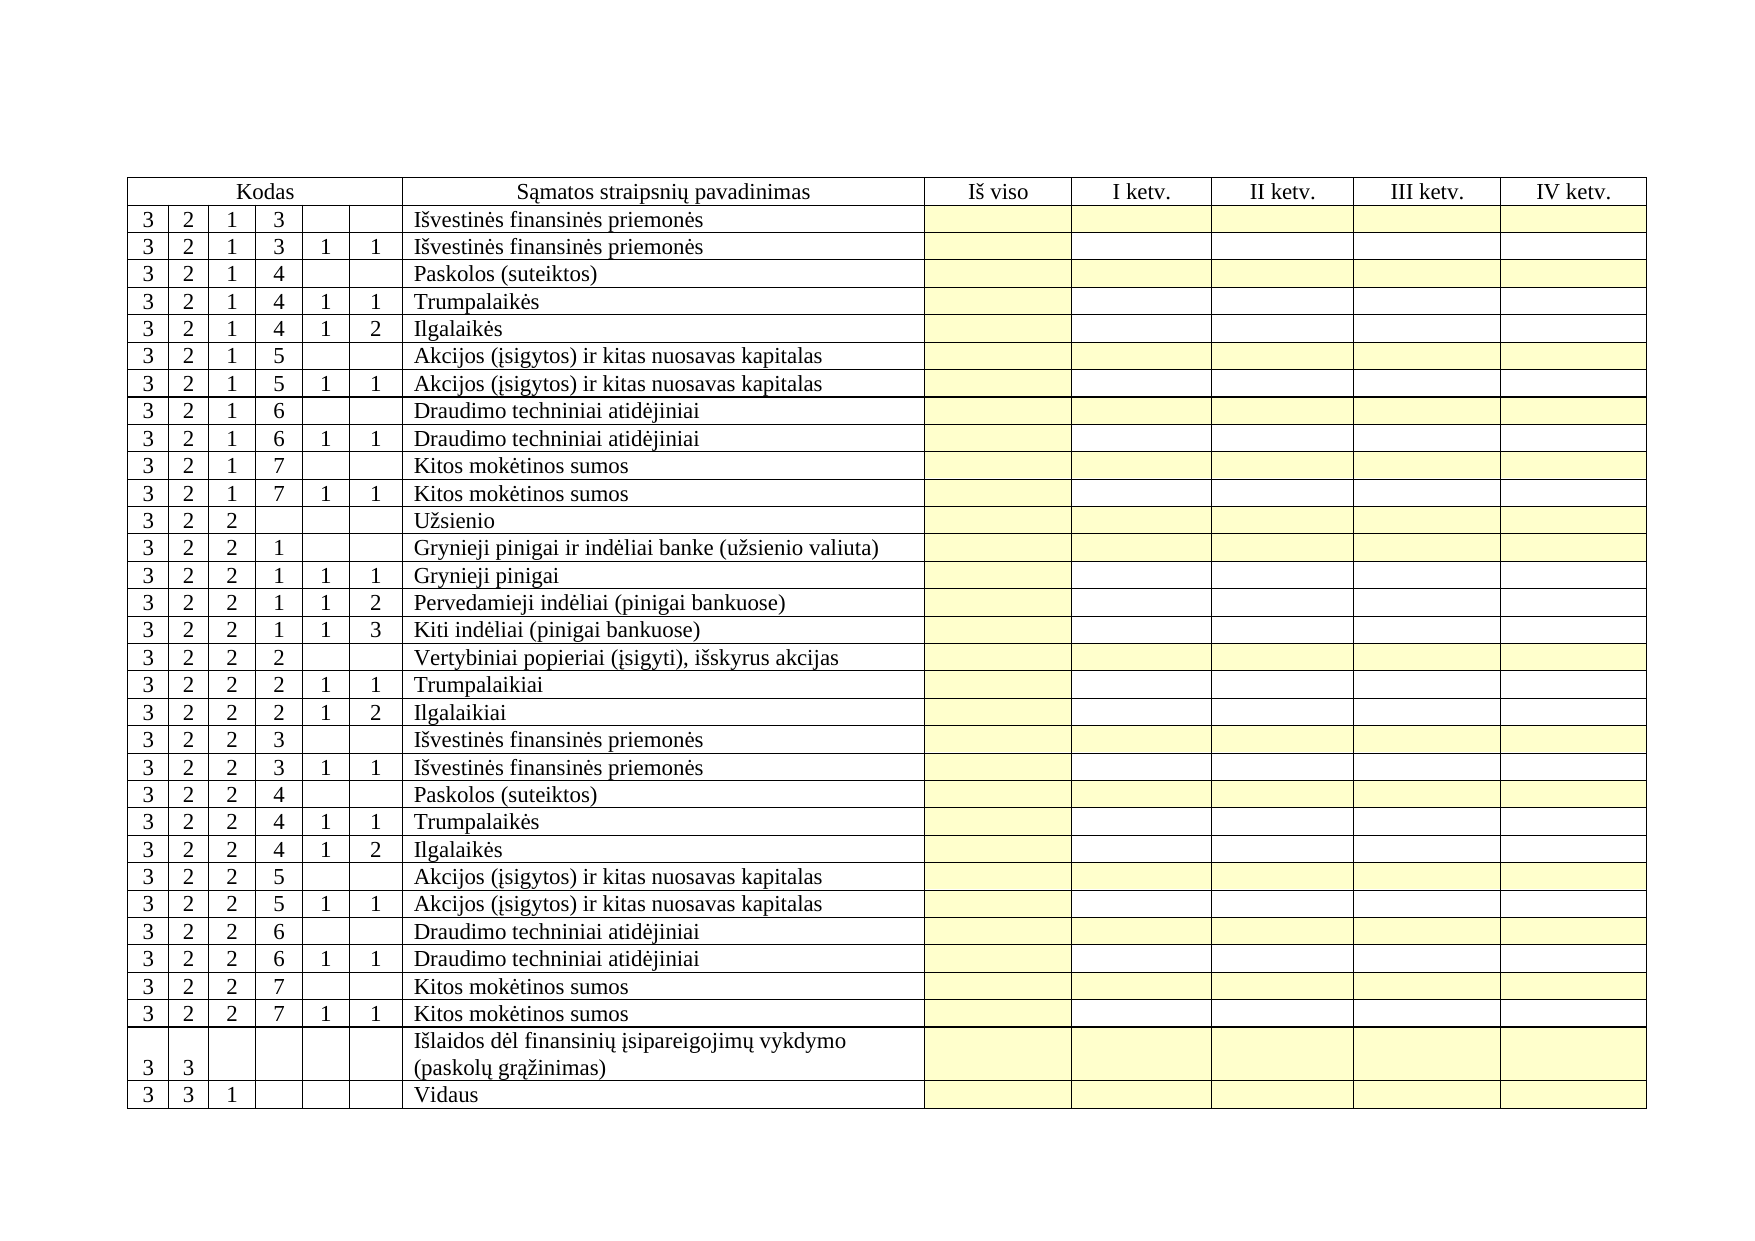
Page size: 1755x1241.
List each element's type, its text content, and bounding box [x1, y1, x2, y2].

table_cell [1072, 507, 1211, 533]
table_cell 2 [350, 589, 402, 616]
table_cell [1501, 398, 1646, 424]
table_cell [1072, 260, 1211, 287]
table_cell [1501, 288, 1646, 314]
table_cell [1354, 343, 1500, 369]
table_cell 3 [256, 233, 302, 259]
table_cell 3 [128, 343, 168, 369]
table_cell 2 [209, 671, 255, 698]
table_cell [350, 534, 402, 561]
table_cell Išvestinės finansinės priemonės [403, 726, 924, 752]
table_cell [1354, 836, 1500, 862]
table_cell 2 [169, 206, 208, 232]
table_cell [303, 644, 349, 670]
table_cell 2 [209, 617, 255, 643]
table_cell [1072, 534, 1211, 561]
table_cell [925, 1000, 1071, 1026]
table_cell [1501, 343, 1646, 369]
table_cell [350, 726, 402, 752]
table_cell [925, 973, 1071, 999]
table_cell [1212, 617, 1353, 643]
table_cell 2 [256, 644, 302, 670]
table_cell 1 [350, 808, 402, 835]
table_cell Kitos mokėtinos sumos [403, 973, 924, 999]
table_cell [925, 808, 1071, 835]
table_cell 5 [256, 343, 302, 369]
table_cell [1212, 507, 1353, 533]
table_cell 2 [169, 398, 208, 424]
table_cell [1501, 1028, 1646, 1080]
table_cell [350, 918, 402, 944]
table_cell [303, 918, 349, 944]
table_cell 1 [303, 617, 349, 643]
table_cell 1 [303, 1000, 349, 1026]
table_cell [1501, 233, 1646, 259]
table_cell [1212, 425, 1353, 451]
table_cell [1212, 671, 1353, 698]
table_cell [1072, 918, 1211, 944]
table_cell [1354, 918, 1500, 944]
table_cell [925, 918, 1071, 944]
table_cell 2 [350, 699, 402, 725]
table_cell 6 [256, 945, 302, 972]
table_cell 2 [209, 863, 255, 889]
table_cell [1501, 781, 1646, 807]
table_cell 2 [209, 918, 255, 944]
table_cell 2 [169, 973, 208, 999]
table_cell 2 [169, 808, 208, 835]
table_header Iš viso [925, 178, 1071, 204]
table_cell [1354, 726, 1500, 752]
table_cell Trumpalaikės [403, 288, 924, 314]
table_cell 1 [303, 288, 349, 314]
table_cell 3 [128, 206, 168, 232]
table_cell [303, 863, 349, 889]
table_cell [1072, 617, 1211, 643]
table_cell [350, 973, 402, 999]
table_cell [303, 206, 349, 232]
table_cell 2 [169, 726, 208, 752]
table_cell 3 [128, 726, 168, 752]
table_cell 3 [128, 562, 168, 588]
table_cell 2 [209, 699, 255, 725]
table_cell [1212, 480, 1353, 506]
table_cell 1 [209, 315, 255, 342]
table_cell 7 [256, 973, 302, 999]
table_cell [1072, 315, 1211, 342]
table_cell [1212, 918, 1353, 944]
table_cell Paskolos (suteiktos) [403, 781, 924, 807]
table_cell [1354, 644, 1500, 670]
table_header II ketv. [1212, 178, 1353, 204]
table_cell [1354, 781, 1500, 807]
table_cell [350, 644, 402, 670]
table_cell 2 [169, 260, 208, 287]
table_cell 2 [169, 945, 208, 972]
table_cell 1 [256, 589, 302, 616]
table_cell 2 [209, 973, 255, 999]
table_cell [925, 206, 1071, 232]
table_cell [1212, 452, 1353, 478]
table_cell 3 [128, 781, 168, 807]
table_cell 4 [256, 288, 302, 314]
table_cell 3 [128, 370, 168, 396]
table_cell [303, 726, 349, 752]
table_cell 1 [350, 754, 402, 780]
table_cell Ilgalaikiai [403, 699, 924, 725]
table_cell [1072, 589, 1211, 616]
table_cell [1354, 891, 1500, 917]
table_cell 3 [128, 918, 168, 944]
table_cell 7 [256, 480, 302, 506]
table_cell [303, 507, 349, 533]
table_cell [925, 836, 1071, 862]
table_cell [925, 288, 1071, 314]
table_cell [1501, 480, 1646, 506]
table_cell 2 [169, 918, 208, 944]
table_cell 2 [350, 315, 402, 342]
table_cell Trumpalaikiai [403, 671, 924, 698]
table_cell 1 [303, 370, 349, 396]
table_cell [1072, 452, 1211, 478]
table_cell 2 [169, 836, 208, 862]
table_cell 4 [256, 808, 302, 835]
table_cell [350, 343, 402, 369]
table_header III ketv. [1354, 178, 1500, 204]
table_cell [1072, 754, 1211, 780]
table_cell 6 [256, 918, 302, 944]
table_cell [350, 206, 402, 232]
table_cell Akcijos (įsigytos) ir kitas nuosavas kapitalas [403, 343, 924, 369]
table_cell [1212, 206, 1353, 232]
table_cell 3 [128, 1000, 168, 1026]
table_cell 3 [128, 452, 168, 478]
table_cell Paskolos (suteiktos) [403, 260, 924, 287]
table_cell [925, 398, 1071, 424]
table_cell [1212, 1028, 1353, 1080]
table_cell [925, 1081, 1071, 1108]
table_cell 1 [209, 288, 255, 314]
table_cell [1354, 863, 1500, 889]
table_cell [925, 726, 1071, 752]
table_cell 3 [256, 726, 302, 752]
table_cell 3 [128, 699, 168, 725]
table_cell [925, 1028, 1071, 1080]
table_header IV ketv. [1501, 178, 1646, 204]
table_cell 1 [209, 480, 255, 506]
table_cell [1212, 343, 1353, 369]
table_cell [1354, 507, 1500, 533]
table_cell [1212, 945, 1353, 972]
table_cell 3 [128, 398, 168, 424]
table_cell 2 [209, 781, 255, 807]
table_cell [1354, 945, 1500, 972]
table_cell [1072, 945, 1211, 972]
table_cell 3 [256, 754, 302, 780]
table_cell 2 [169, 754, 208, 780]
table_cell 3 [128, 973, 168, 999]
table_cell Kitos mokėtinos sumos [403, 452, 924, 478]
table_cell [1354, 973, 1500, 999]
table_cell 2 [209, 945, 255, 972]
table_cell 1 [303, 315, 349, 342]
table_cell [303, 1028, 349, 1080]
table_cell 2 [209, 836, 255, 862]
table_cell 3 [128, 863, 168, 889]
table_cell 2 [169, 671, 208, 698]
table_cell 3 [128, 315, 168, 342]
table_cell [925, 343, 1071, 369]
table_cell 1 [209, 370, 255, 396]
table_cell [1072, 425, 1211, 451]
table_cell [1354, 808, 1500, 835]
table_cell 2 [209, 754, 255, 780]
table_cell [1072, 562, 1211, 588]
table_cell [303, 973, 349, 999]
table_cell [1212, 398, 1353, 424]
table_cell [303, 781, 349, 807]
table_cell [1212, 891, 1353, 917]
table_cell [1212, 370, 1353, 396]
table_cell 2 [209, 534, 255, 561]
table_cell [1354, 288, 1500, 314]
table_cell 3 [128, 671, 168, 698]
table_cell [1212, 233, 1353, 259]
table_cell 1 [303, 754, 349, 780]
table_cell Išlaidos dėl finansinių įsipareigojimų vykdymo (paskolų grąžinimas) [403, 1028, 924, 1080]
table_cell [1501, 1081, 1646, 1108]
table_cell 1 [303, 836, 349, 862]
table_cell [303, 260, 349, 287]
table_cell 2 [209, 644, 255, 670]
table_cell 6 [256, 398, 302, 424]
table_cell [1072, 863, 1211, 889]
table_cell 2 [350, 836, 402, 862]
table_cell 1 [256, 534, 302, 561]
table_cell [1072, 973, 1211, 999]
table_cell [1501, 836, 1646, 862]
table_cell [1354, 480, 1500, 506]
table_cell Draudimo techniniai atidėjiniai [403, 398, 924, 424]
table_cell 2 [169, 534, 208, 561]
table_cell 1 [209, 452, 255, 478]
table_cell [303, 1081, 349, 1108]
table_cell 1 [209, 233, 255, 259]
table_cell [350, 507, 402, 533]
table_cell [256, 1028, 302, 1080]
table_cell 4 [256, 836, 302, 862]
table_cell 2 [256, 699, 302, 725]
table_cell 3 [128, 233, 168, 259]
table_cell [1501, 671, 1646, 698]
table_cell [925, 781, 1071, 807]
table_cell Pervedamieji indėliai (pinigai bankuose) [403, 589, 924, 616]
table_cell Kitos mokėtinos sumos [403, 480, 924, 506]
table_cell 3 [169, 1081, 208, 1108]
table_cell [1501, 918, 1646, 944]
table_cell 1 [303, 945, 349, 972]
table_cell 1 [209, 206, 255, 232]
table_cell [1072, 1081, 1211, 1108]
table_cell [256, 507, 302, 533]
table_cell [303, 452, 349, 478]
table_cell 3 [128, 534, 168, 561]
table_cell [1501, 808, 1646, 835]
table_cell Vertybiniai popieriai (įsigyti), išskyrus akcijas [403, 644, 924, 670]
table_cell 3 [128, 589, 168, 616]
table_cell [1212, 288, 1353, 314]
table_cell [1501, 617, 1646, 643]
table_cell [1072, 370, 1211, 396]
table_cell Akcijos (įsigytos) ir kitas nuosavas kapitalas [403, 863, 924, 889]
table_cell Išvestinės finansinės priemonės [403, 206, 924, 232]
table_cell 1 [303, 480, 349, 506]
table_cell 1 [350, 288, 402, 314]
table_cell 2 [169, 863, 208, 889]
table_cell 5 [256, 370, 302, 396]
table_cell 1 [350, 370, 402, 396]
table_cell [1354, 562, 1500, 588]
table_cell [1212, 1081, 1353, 1108]
table_cell [350, 260, 402, 287]
table_cell Ilgalaikės [403, 315, 924, 342]
table_cell [1354, 398, 1500, 424]
table_cell [303, 534, 349, 561]
table_cell 2 [169, 507, 208, 533]
table_cell [925, 233, 1071, 259]
table_cell 1 [209, 425, 255, 451]
table_cell 4 [256, 260, 302, 287]
table_cell 3 [128, 754, 168, 780]
table_cell [1501, 534, 1646, 561]
table_cell 7 [256, 1000, 302, 1026]
table_cell 2 [169, 343, 208, 369]
table_cell 2 [209, 808, 255, 835]
table_cell [1212, 754, 1353, 780]
table_cell [1212, 260, 1353, 287]
table_cell 3 [128, 480, 168, 506]
table_cell 3 [128, 507, 168, 533]
table_cell [209, 1028, 255, 1080]
table_cell 3 [128, 808, 168, 835]
table_cell Grynieji pinigai [403, 562, 924, 588]
table_cell Akcijos (įsigytos) ir kitas nuosavas kapitalas [403, 891, 924, 917]
table_cell [1501, 425, 1646, 451]
table_cell [925, 945, 1071, 972]
table_cell [925, 644, 1071, 670]
table_header Kodas [128, 178, 402, 204]
table_cell 3 [128, 1081, 168, 1108]
table_cell [350, 781, 402, 807]
table_cell [303, 343, 349, 369]
table_cell [1501, 726, 1646, 752]
table_cell Užsienio [403, 507, 924, 533]
table_cell 5 [256, 891, 302, 917]
table_cell 5 [256, 863, 302, 889]
table_cell 3 [128, 945, 168, 972]
table_cell [1501, 1000, 1646, 1026]
table_cell [1072, 808, 1211, 835]
table_cell [925, 671, 1071, 698]
table_cell [1212, 973, 1353, 999]
table_cell 1 [209, 398, 255, 424]
table_cell [1212, 699, 1353, 725]
table_cell 3 [128, 891, 168, 917]
table_cell [1501, 891, 1646, 917]
table_cell 2 [209, 1000, 255, 1026]
table_cell 1 [303, 699, 349, 725]
table_cell [1354, 452, 1500, 478]
table_cell [925, 534, 1071, 561]
table_cell Vidaus [403, 1081, 924, 1108]
table_cell [1501, 699, 1646, 725]
table_cell [1072, 206, 1211, 232]
table_cell 3 [128, 1028, 168, 1080]
table_cell 1 [256, 562, 302, 588]
table_cell Kitos mokėtinos sumos [403, 1000, 924, 1026]
table_cell 1 [350, 233, 402, 259]
table_cell [1501, 260, 1646, 287]
table_cell [1212, 781, 1353, 807]
table_cell 2 [169, 233, 208, 259]
table_cell Išvestinės finansinės priemonės [403, 233, 924, 259]
table_cell Grynieji pinigai ir indėliai banke (užsienio valiuta) [403, 534, 924, 561]
table_cell [1501, 589, 1646, 616]
table_cell [1212, 1000, 1353, 1026]
table_cell [1501, 644, 1646, 670]
table_cell 4 [256, 315, 302, 342]
table_cell 2 [169, 315, 208, 342]
table_cell 4 [256, 781, 302, 807]
table_cell 3 [128, 644, 168, 670]
table_cell [1072, 671, 1211, 698]
table_cell [1501, 370, 1646, 396]
table_cell [256, 1081, 302, 1108]
table_cell 1 [303, 671, 349, 698]
table_cell 2 [169, 781, 208, 807]
table_cell [303, 398, 349, 424]
table_cell Ilgalaikės [403, 836, 924, 862]
table_cell 1 [303, 589, 349, 616]
table_cell [1354, 617, 1500, 643]
table_cell [1501, 973, 1646, 999]
table_cell Kiti indėliai (pinigai bankuose) [403, 617, 924, 643]
table_cell [350, 863, 402, 889]
table_cell [1212, 589, 1353, 616]
table_cell 1 [209, 260, 255, 287]
table_cell [1354, 315, 1500, 342]
table_cell [1212, 726, 1353, 752]
table_cell 2 [209, 589, 255, 616]
table_cell 1 [350, 1000, 402, 1026]
table_cell 2 [169, 589, 208, 616]
table_cell 3 [128, 836, 168, 862]
table_cell 1 [303, 233, 349, 259]
table_cell [350, 1081, 402, 1108]
table_cell 2 [209, 726, 255, 752]
table_cell 2 [209, 507, 255, 533]
table_cell [1212, 644, 1353, 670]
table_cell 7 [256, 452, 302, 478]
table_cell Draudimo techniniai atidėjiniai [403, 918, 924, 944]
table_cell [1354, 1028, 1500, 1080]
table_cell 1 [303, 891, 349, 917]
table_cell [1354, 233, 1500, 259]
table_cell [925, 507, 1071, 533]
table_cell [1501, 863, 1646, 889]
table_cell [1072, 699, 1211, 725]
table_cell [350, 452, 402, 478]
table_cell [1354, 754, 1500, 780]
table_cell 3 [350, 617, 402, 643]
table_cell [1501, 507, 1646, 533]
table_cell [350, 398, 402, 424]
table_cell 1 [350, 671, 402, 698]
table_cell 1 [350, 480, 402, 506]
table_cell Draudimo techniniai atidėjiniai [403, 945, 924, 972]
table_cell Draudimo techniniai atidėjiniai [403, 425, 924, 451]
table_cell [1501, 754, 1646, 780]
table_cell [1354, 1081, 1500, 1108]
table_cell [925, 260, 1071, 287]
table_cell [925, 452, 1071, 478]
table_cell [1072, 726, 1211, 752]
table_cell [1072, 781, 1211, 807]
table_cell 1 [303, 562, 349, 588]
table_cell [1501, 452, 1646, 478]
table_cell [1501, 315, 1646, 342]
table_cell [1212, 562, 1353, 588]
table_cell [1072, 891, 1211, 917]
table_cell [1072, 480, 1211, 506]
table_cell [925, 891, 1071, 917]
table_cell [1212, 315, 1353, 342]
table_cell [1501, 945, 1646, 972]
table_cell [925, 754, 1071, 780]
table_cell [1354, 589, 1500, 616]
table_cell [1072, 233, 1211, 259]
table_cell [1501, 206, 1646, 232]
table_cell [1212, 534, 1353, 561]
table_cell 3 [256, 206, 302, 232]
table_cell 1 [303, 808, 349, 835]
table_cell 2 [256, 671, 302, 698]
table_cell [1501, 562, 1646, 588]
table_cell [1354, 260, 1500, 287]
table_cell 2 [169, 699, 208, 725]
table_cell 3 [128, 260, 168, 287]
table_cell [1212, 863, 1353, 889]
table_cell 2 [209, 562, 255, 588]
table_cell [925, 589, 1071, 616]
table_cell 2 [169, 644, 208, 670]
table_cell 2 [169, 452, 208, 478]
table_cell 1 [350, 891, 402, 917]
table_cell [1072, 1000, 1211, 1026]
table_cell 2 [209, 891, 255, 917]
table_cell 1 [303, 425, 349, 451]
table_cell 1 [350, 562, 402, 588]
table_cell [925, 562, 1071, 588]
table_cell [1354, 425, 1500, 451]
table_cell [925, 699, 1071, 725]
table_cell 2 [169, 891, 208, 917]
table_cell 2 [169, 562, 208, 588]
table_cell [925, 863, 1071, 889]
table_cell Trumpalaikės [403, 808, 924, 835]
table_cell 2 [169, 288, 208, 314]
table_cell Išvestinės finansinės priemonės [403, 754, 924, 780]
table_cell 3 [128, 288, 168, 314]
table_cell [1072, 1028, 1211, 1080]
table_cell 1 [209, 343, 255, 369]
table_cell [1072, 836, 1211, 862]
table_header Sąmatos straipsnių pavadinimas [403, 178, 924, 204]
table_cell [925, 425, 1071, 451]
table_cell [350, 1028, 402, 1080]
table_cell [925, 617, 1071, 643]
table_cell 3 [169, 1028, 208, 1080]
table_cell 1 [256, 617, 302, 643]
table_cell 3 [128, 617, 168, 643]
table_cell Akcijos (įsigytos) ir kitas nuosavas kapitalas [403, 370, 924, 396]
table_cell [1072, 398, 1211, 424]
table_cell 1 [350, 425, 402, 451]
table_cell 2 [169, 370, 208, 396]
table_cell 1 [209, 1081, 255, 1108]
table_cell 2 [169, 425, 208, 451]
table_cell [1354, 1000, 1500, 1026]
table_cell [1072, 288, 1211, 314]
table_cell [1354, 671, 1500, 698]
table_cell [1354, 370, 1500, 396]
table_cell 3 [128, 425, 168, 451]
table_cell 2 [169, 480, 208, 506]
table_cell [1072, 343, 1211, 369]
table_cell [925, 370, 1071, 396]
table_cell [1354, 206, 1500, 232]
table_cell [925, 315, 1071, 342]
table_cell [1072, 644, 1211, 670]
table_cell 1 [350, 945, 402, 972]
table_cell 2 [169, 617, 208, 643]
table_cell 6 [256, 425, 302, 451]
table_cell [1212, 808, 1353, 835]
table_cell [925, 480, 1071, 506]
table_cell [1212, 836, 1353, 862]
table_header I ketv. [1072, 178, 1211, 204]
table_cell 2 [169, 1000, 208, 1026]
table_cell [1354, 699, 1500, 725]
table_cell [1354, 534, 1500, 561]
